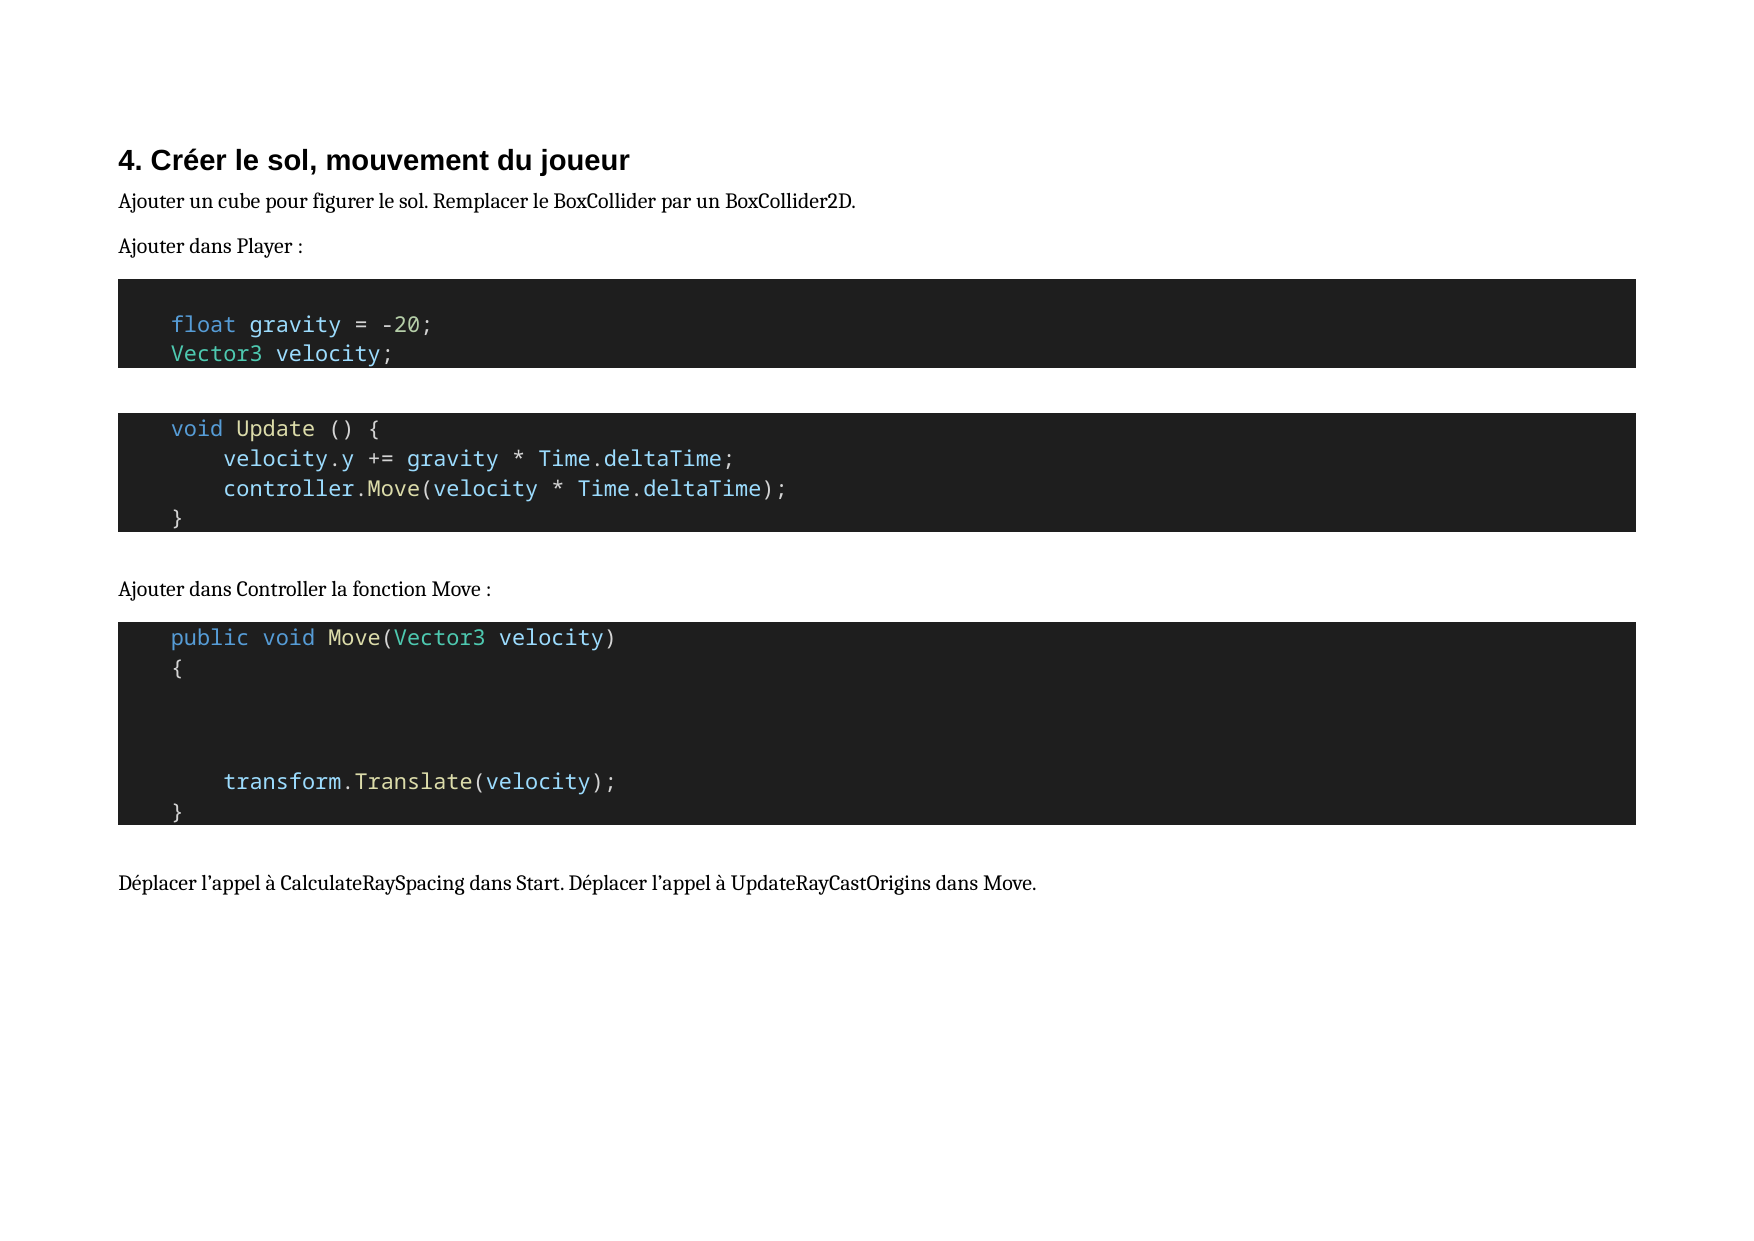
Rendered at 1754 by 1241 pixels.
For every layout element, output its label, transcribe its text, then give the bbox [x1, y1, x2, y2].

text Ajouter dans Controller la fonction Move : [118, 577, 1636, 602]
text Déplacer l’appel à CalculateRaySpacing dans Start. Déplacer l’appel à UpdateRayCastOrigins dans Move. [118, 870, 1636, 895]
text { [118, 651, 1636, 681]
text Vector3 velocity; [118, 338, 1636, 368]
text void Update () { [118, 413, 1636, 443]
text } [118, 502, 1636, 532]
subtitle 4. Créer le sol, mouvement du joueur [118, 143, 1636, 177]
text controller.Move(velocity * Time.deltaTime); [118, 472, 1636, 502]
text transform.Translate(velocity); [118, 766, 1636, 796]
text } [118, 796, 1636, 825]
text Ajouter un cube pour figurer le sol. Remplacer le BoxCollider par un BoxCollider2D. [118, 189, 1636, 214]
text float gravity = -20; [118, 308, 1636, 338]
text public void Move(Vector3 velocity) [118, 622, 1636, 651]
text velocity.y += gravity * Time.deltaTime; [118, 443, 1636, 472]
text Ajouter dans Player : [118, 234, 1636, 259]
